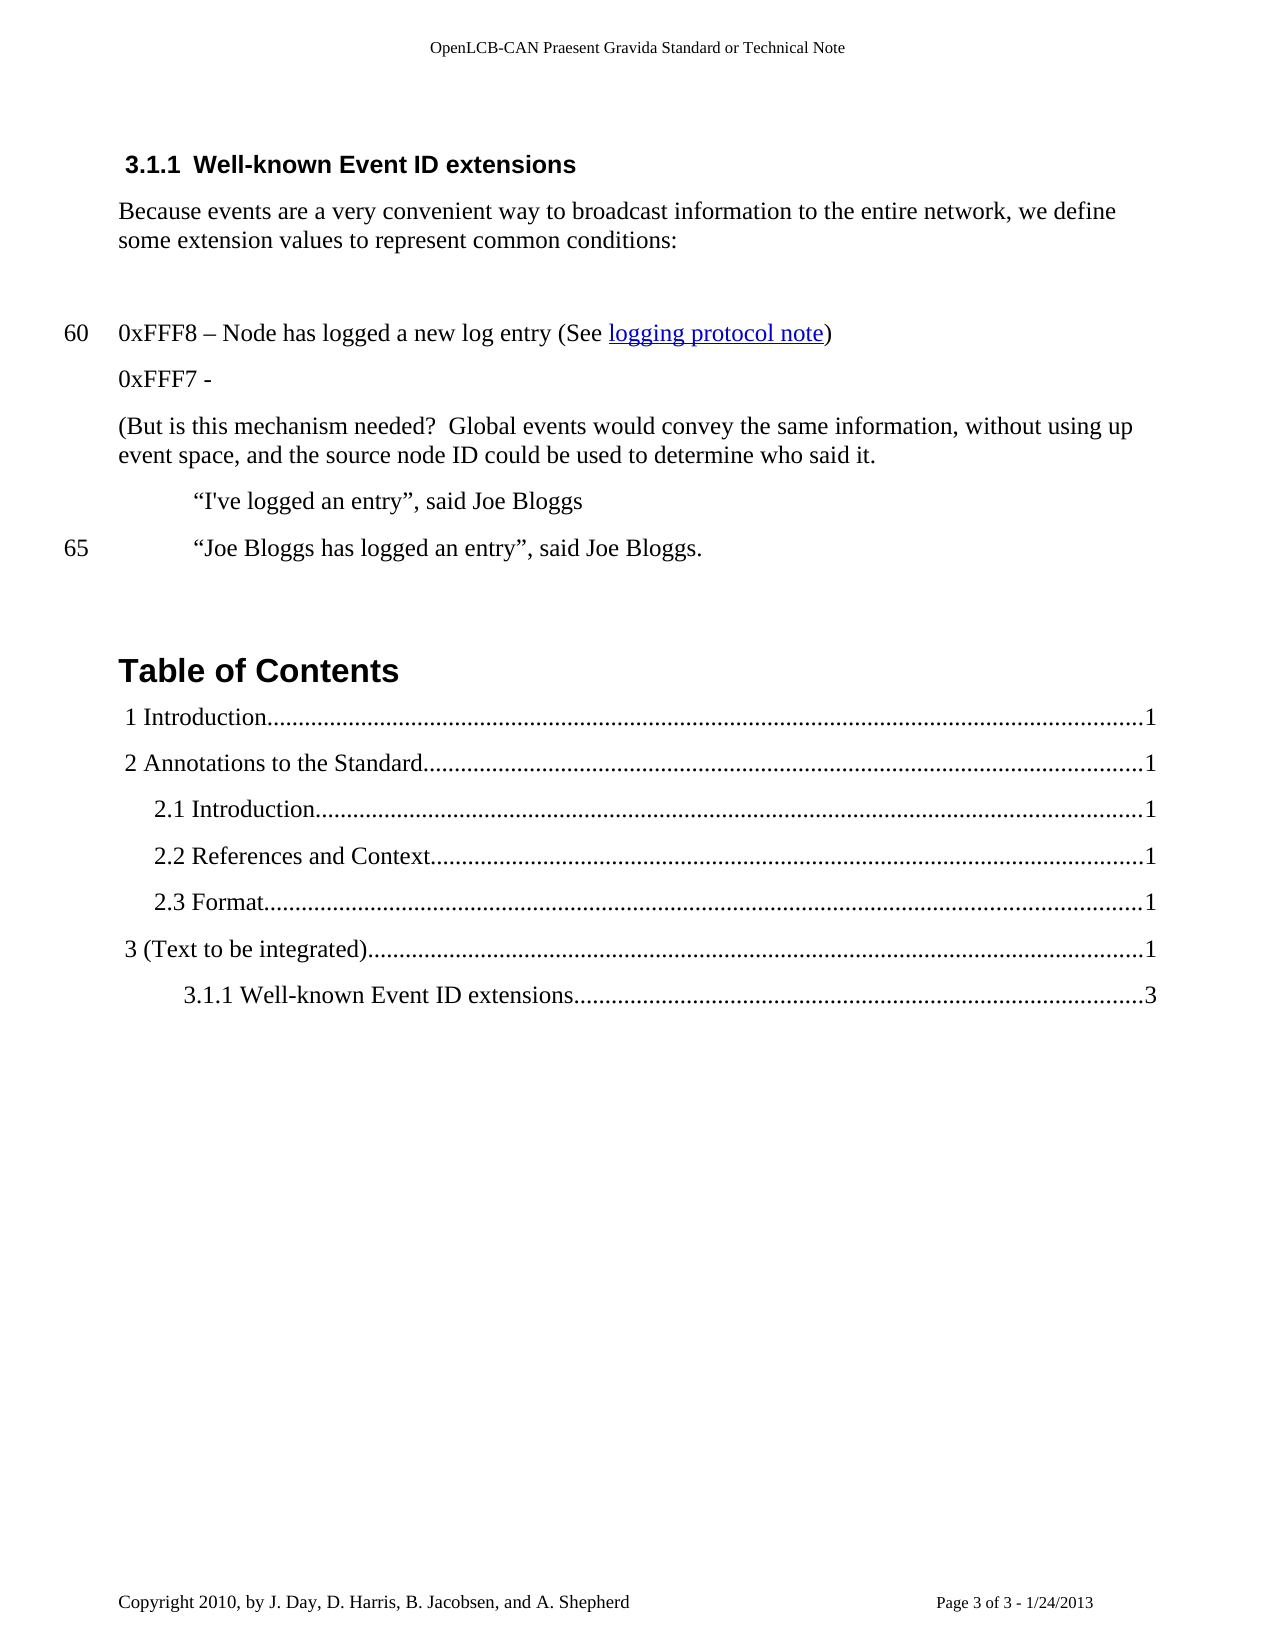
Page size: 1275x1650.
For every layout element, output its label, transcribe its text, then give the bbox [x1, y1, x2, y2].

subtitle Well-known Event ID extensions [118, 150, 1157, 179]
text 0xFFF8 – Node has logged a new log entry (See logging protocol note) [118, 318, 1157, 347]
text 2.3 Format 1 [148, 887, 1157, 916]
text 1 Introduction 1 [118, 702, 1157, 730]
text Because events are a very convenient way to broadcast information to the entire network, we define some extension values to represent common conditions: [118, 196, 1157, 254]
text “I've logged an entry”, said Joe Bloggs [118, 486, 1157, 515]
text “Joe Bloggs has logged an entry”, said Joe Bloggs. [118, 533, 1157, 561]
subtitle Table of Contents [118, 651, 1157, 689]
text (But is this mechanism needed? Global events would convey the same information, without using up event space, and the source node ID could be used to determine who said it. [118, 411, 1157, 468]
text 2.1 Introduction 1 [148, 794, 1157, 823]
text 2 Annotations to the Standard 1 [118, 748, 1157, 777]
text 3.1.1 Well-known Event ID extensions 3 [177, 980, 1157, 1009]
text 0xFFF7 - [118, 364, 1157, 393]
text 3 (Text to be integrated) 1 [118, 934, 1157, 963]
text 2.2 References and Context 1 [148, 841, 1157, 870]
